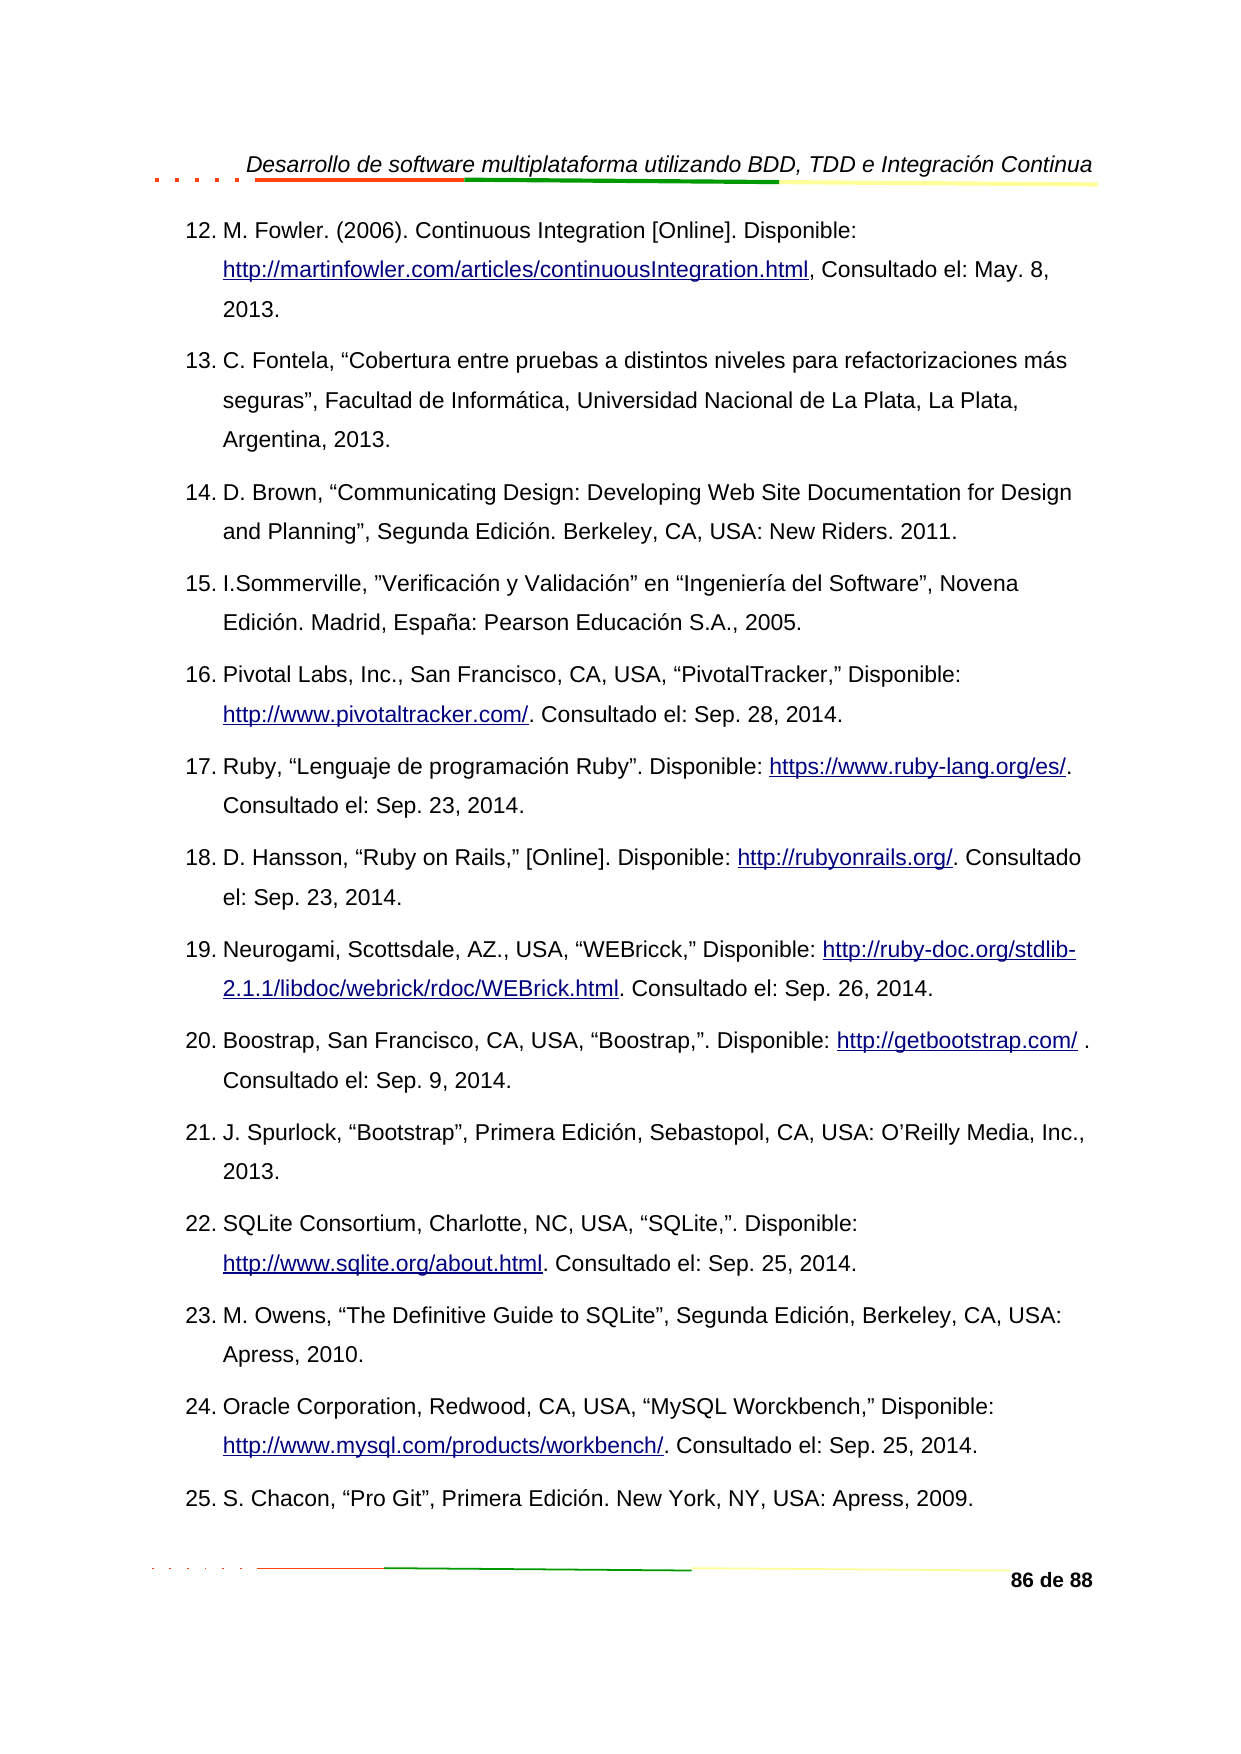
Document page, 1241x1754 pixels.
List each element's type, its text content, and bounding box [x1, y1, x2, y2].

subtitle D. Brown, “Communicating Design: Developing Web Site Documentation for Design and Planning”, Segunda Edición. Berkeley, CA, USA: New Riders. 2011. [185, 478, 1093, 544]
subtitle D. Hansson, “Ruby on Rails,” [Online]. Disponible: http://rubyonrails.org/. Consultado el: Sep. 23, 2014. [185, 844, 1093, 910]
subtitle M. Fowler. (2006). Continuous Integration [Online]. Disponible: http://martinfowler.com/articles/continuousIntegration.html, Consultado el: May. 8, 2013. [185, 217, 1093, 322]
subtitle Pivotal Labs, Inc., San Francisco, CA, USA, “PivotalTracker,” Disponible: http://www.pivotaltracker.com/. Consultado el: Sep. 28, 2014. [185, 661, 1093, 727]
subtitle Ruby, “Lenguaje de programación Ruby”. Disponible: https://www.ruby-lang.org/es/. Consultado el: Sep. 23, 2014. [185, 753, 1093, 819]
subtitle M. Owens, “The Definitive Guide to SQLite”, Segunda Edición, Berkeley, CA, USA: Apress, 2010. [185, 1302, 1093, 1367]
subtitle J. Spurlock, “Bootstrap”, Primera Edición, Sebastopol, CA, USA: O’Reilly Media, Inc., 2013. [185, 1119, 1093, 1184]
subtitle Neurogami, Scottsdale, AZ., USA, “WEBricck,” Disponible: http://ruby-doc.org/stdlib-2.1.1/libdoc/webrick/rdoc/WEBrick.html. Consultado el: Sep. 26, 2014. [185, 936, 1093, 1002]
subtitle Boostrap, San Francisco, CA, USA, “Boostrap,”. Disponible: http://getbootstrap.com/ . Consultado el: Sep. 9, 2014. [185, 1027, 1093, 1093]
subtitle S. Chacon, “Pro Git”, Primera Edición. New York, NY, USA: Apress, 2009. [185, 1484, 1093, 1511]
subtitle SQLite Consortium, Charlotte, NC, USA, “SQLite,”. Disponible: http://www.sqlite.org/about.html. Consultado el: Sep. 25, 2014. [185, 1210, 1093, 1276]
subtitle Oracle Corporation, Redwood, CA, USA, “MySQL Worckbench,” Disponible: http://www.mysql.com/products/workbench/. Consultado el: Sep. 25, 2014. [185, 1393, 1093, 1459]
subtitle I.Sommerville, ”Verificación y Validación” en “Ingeniería del Software”, Novena Edición. Madrid, España: Pearson Educación S.A., 2005. [185, 570, 1093, 636]
subtitle C. Fontela, “Cobertura entre pruebas a distintos niveles para refactorizaciones más seguras”, Facultad de Informática, Universidad Nacional de La Plata, La Plata, Argentina, 2013. [185, 347, 1093, 453]
